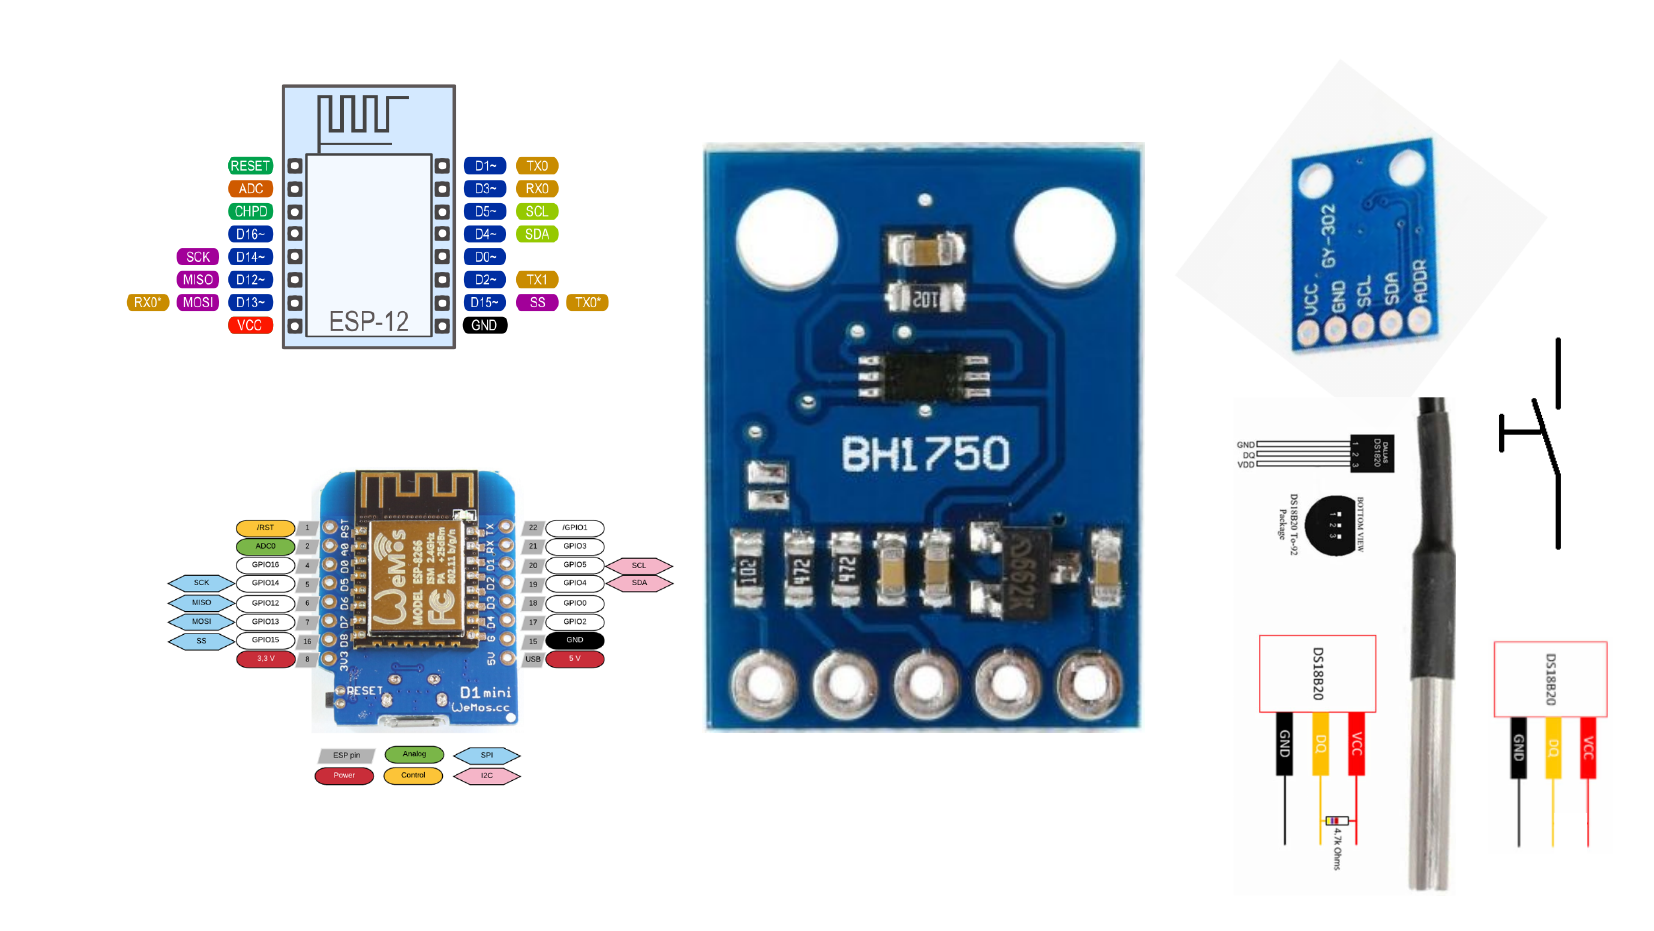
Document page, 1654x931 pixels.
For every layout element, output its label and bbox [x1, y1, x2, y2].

picture [1477, 325, 1583, 556]
picture [702, 142, 1145, 733]
picture [1174, 59, 1548, 896]
picture [161, 467, 677, 787]
picture [123, 78, 614, 355]
picture [1488, 637, 1613, 854]
